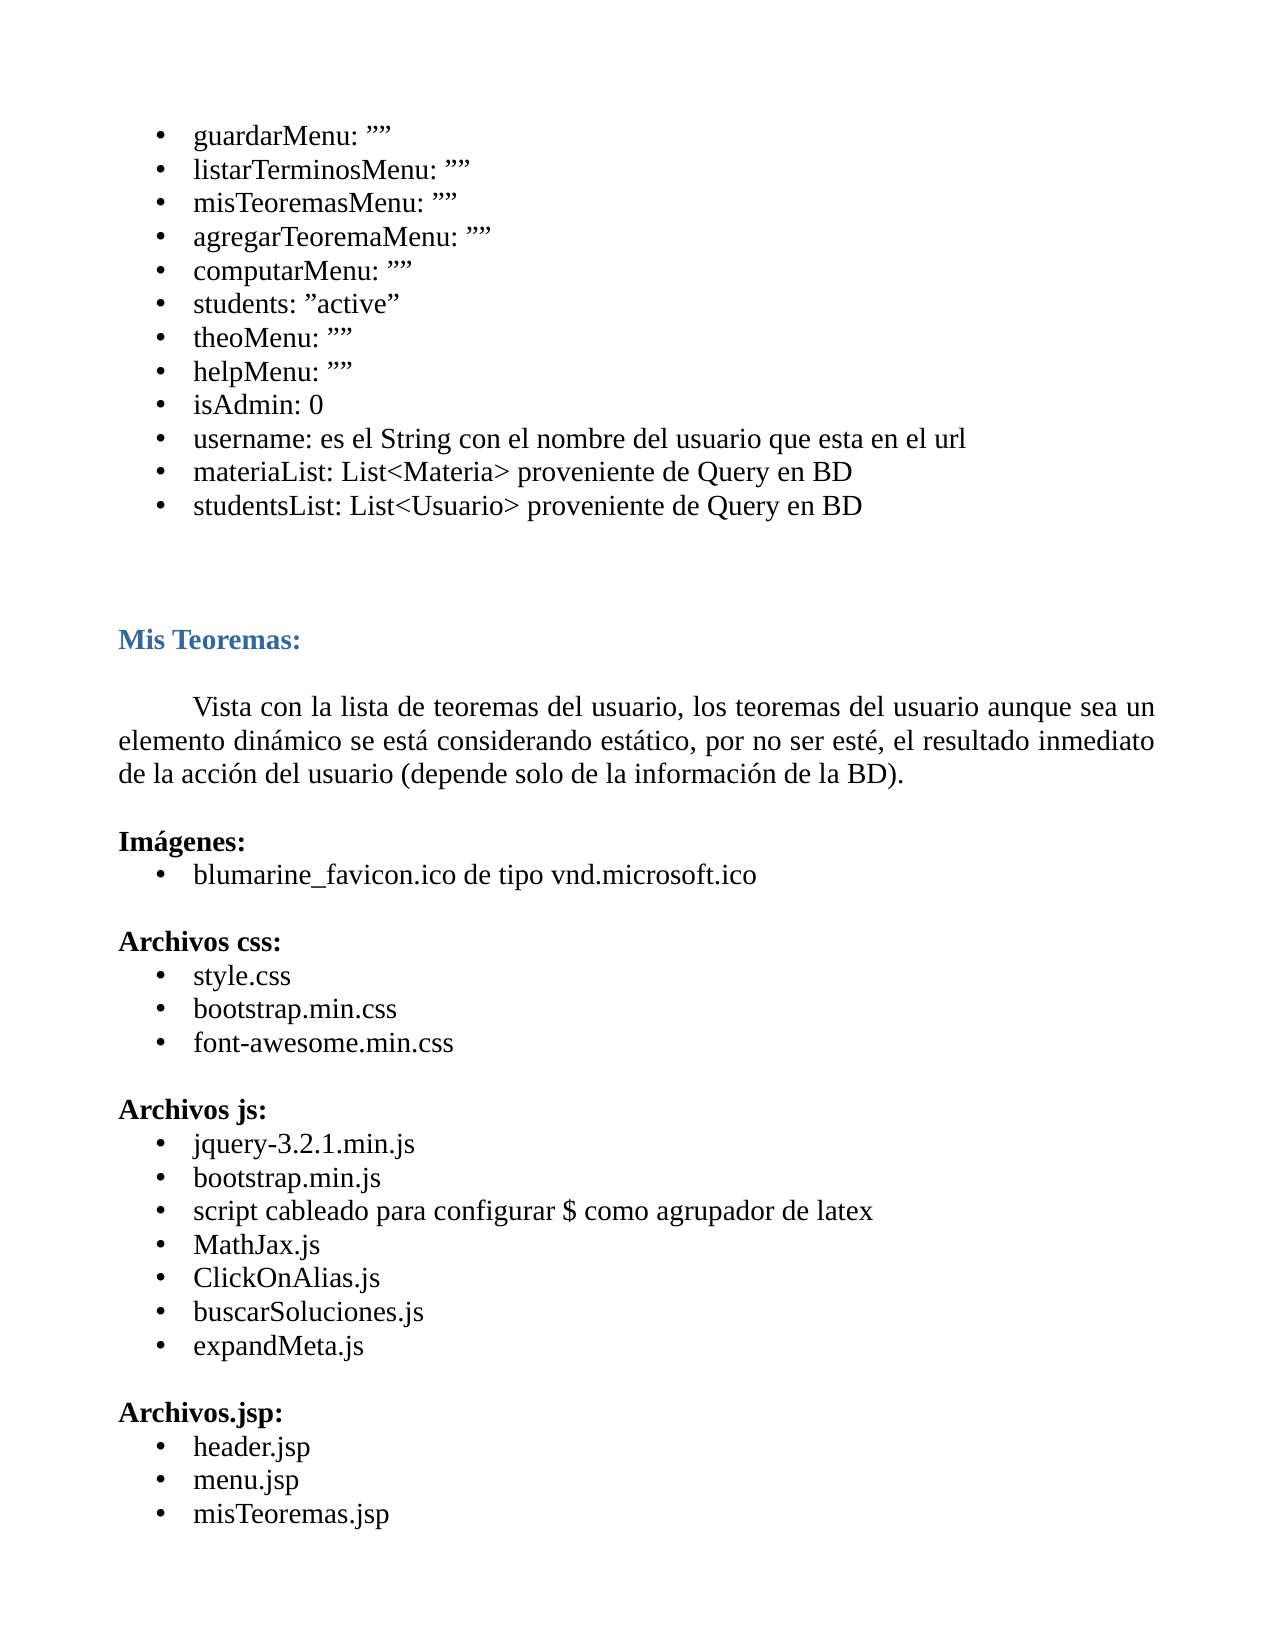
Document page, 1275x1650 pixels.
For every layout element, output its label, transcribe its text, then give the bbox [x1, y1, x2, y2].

text Vista con la lista de teoremas del usuario, los teoremas del usuario aunque sea un elemento dinámico se está considerando estático, por no ser esté, el resultado inmediato de la acción del usuario (depende solo de la información de la BD). [118, 689, 1157, 790]
text Archivos.jsp: [118, 1395, 1157, 1429]
list header.jsp [156, 1429, 1157, 1462]
list studentsList: List<Usuario> proveniente de Query en BD [156, 488, 1157, 522]
text Archivos js: [118, 1092, 1157, 1126]
list buscarSoluciones.js [156, 1294, 1157, 1328]
list MathJax.js [156, 1227, 1157, 1261]
list expandMeta.js [156, 1328, 1157, 1362]
list jquery-3.2.1.min.js [156, 1126, 1157, 1160]
list theoMenu: ”” [156, 320, 1157, 354]
list guardarMenu: ”” [156, 118, 1157, 152]
list materiaList: List<Materia> proveniente de Query en BD [156, 454, 1157, 488]
list computarMenu: ”” [156, 253, 1157, 286]
list script cableado para configurar $ como agrupador de latex [156, 1193, 1157, 1227]
list misTeoremasMenu: ”” [156, 185, 1157, 219]
list isAdmin: 0 [156, 387, 1157, 421]
list style.css [156, 958, 1157, 992]
list menu.jsp [156, 1462, 1157, 1496]
list students: ”active” [156, 286, 1157, 320]
list bootstrap.min.css [156, 992, 1157, 1025]
list misTeoremas.jsp [156, 1496, 1157, 1529]
text Imágenes: [118, 824, 1157, 857]
list helpMenu: ”” [156, 354, 1157, 387]
list username: es el String con el nombre del usuario que esta en el url [156, 421, 1157, 454]
list ClickOnAlias.js [156, 1261, 1157, 1294]
list bootstrap.min.js [156, 1160, 1157, 1193]
list blumarine_favicon.ico de tipo vnd.microsoft.ico [156, 857, 1157, 891]
text Archivos css: [118, 924, 1157, 958]
list font-awesome.min.css [156, 1025, 1157, 1059]
text Mis Teoremas: [118, 622, 1157, 656]
list agregarTeoremaMenu: ”” [156, 219, 1157, 253]
list listarTerminosMenu: ”” [156, 152, 1157, 185]
